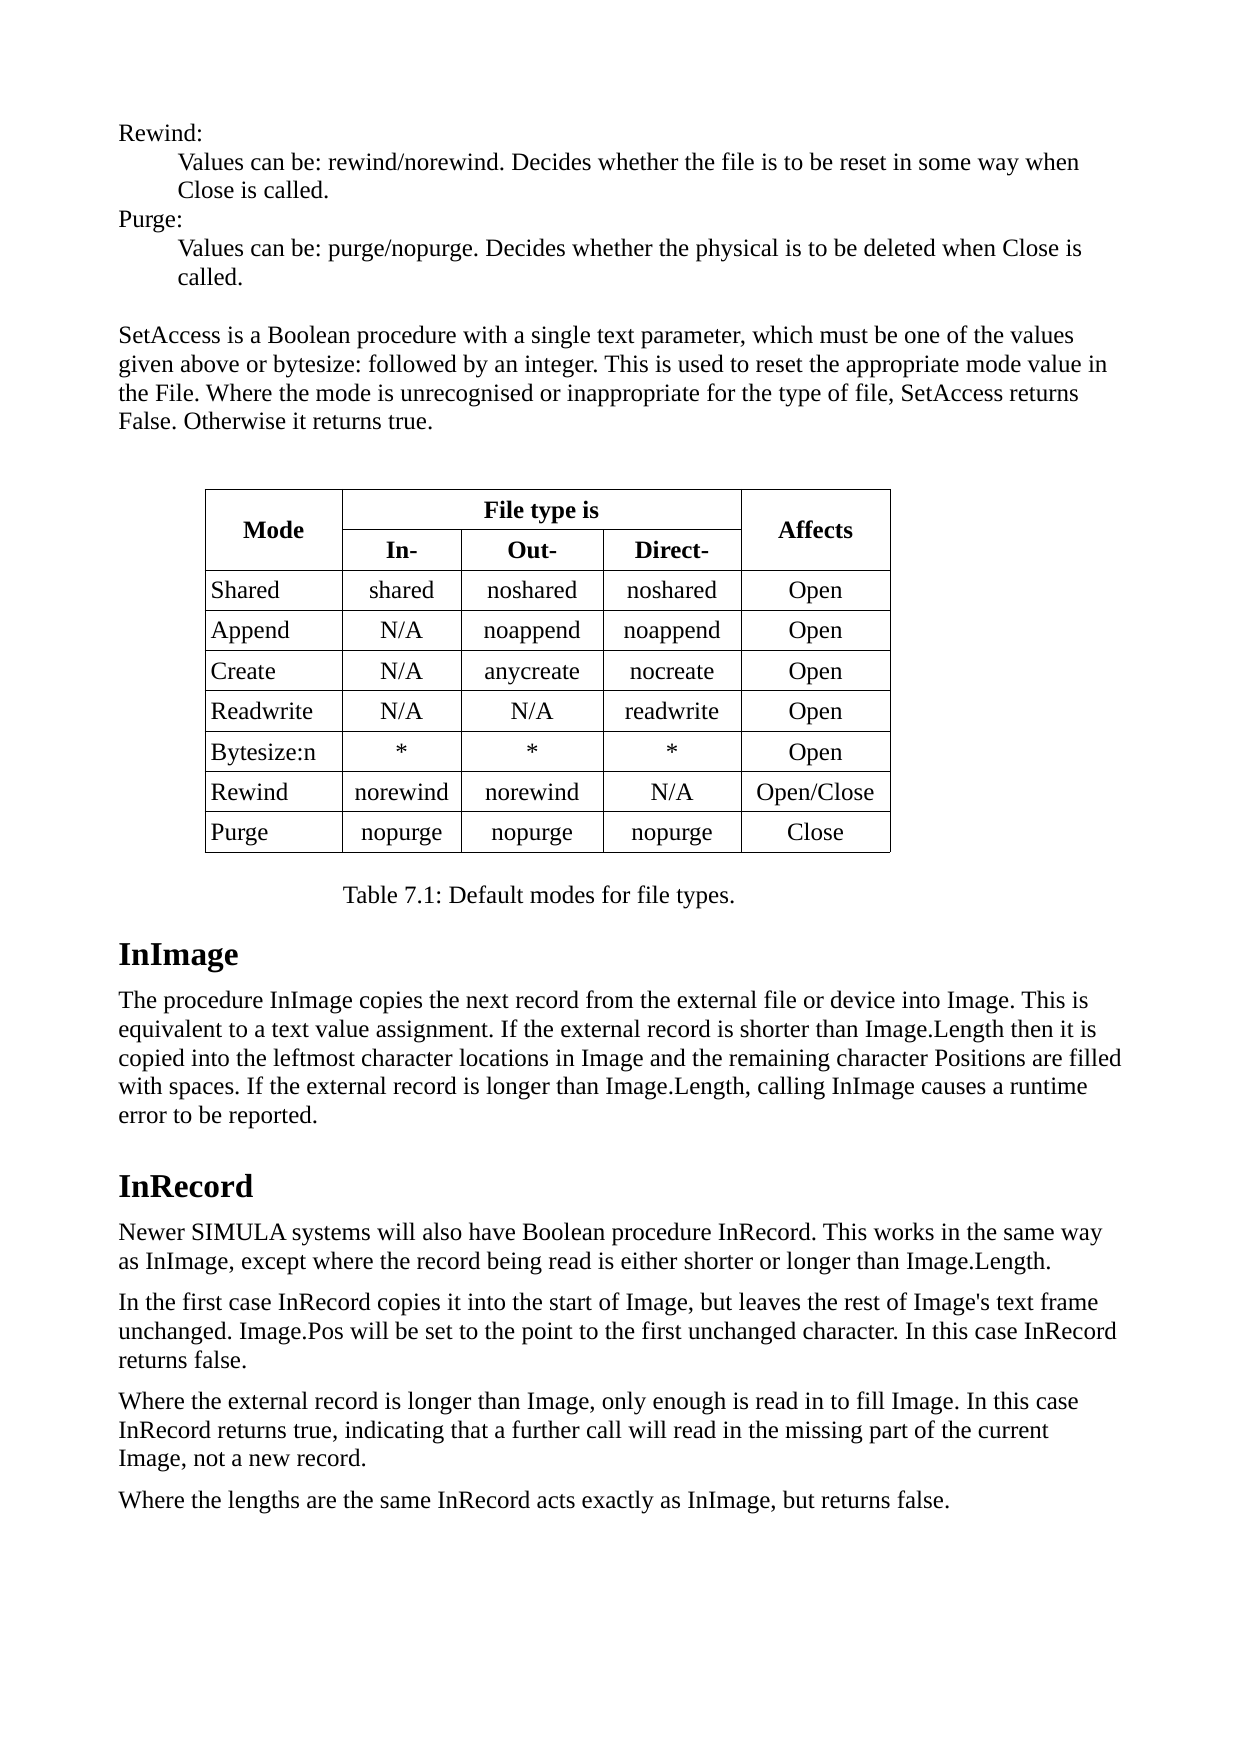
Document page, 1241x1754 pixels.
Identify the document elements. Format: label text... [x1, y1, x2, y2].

table_cell anycreate [462, 651, 603, 690]
list Values can be: purge/nopurge. Decides whether the physical is to be deleted when Close is called. [177, 233, 1122, 291]
table_cell N/A [343, 691, 461, 731]
subtitle Purge: [118, 204, 1122, 233]
table_cell N/A [462, 691, 603, 731]
table_cell nocreate [604, 651, 741, 690]
table_cell Readwrite [206, 691, 342, 731]
table_cell Open [742, 651, 890, 690]
text The procedure InImage copies the next record from the external file or device into Image. This is equivalent to a text value assignment. If the external record is shorter than Image.Length then it is copied into the leftmost character locations in Image and the remaining character Positions are filled with spaces. If the external record is longer than Image.Length, calling InImage causes a runtime error to be reported. [118, 985, 1122, 1129]
subtitle InRecord [118, 1166, 1122, 1205]
table_header Affects [742, 490, 890, 569]
table_cell Open/Close [742, 772, 890, 811]
table_cell Bytesize:n [206, 732, 342, 771]
table_cell noappend [462, 611, 603, 650]
table_cell nopurge [462, 812, 603, 852]
table_cell Close [742, 812, 890, 852]
table_cell * [343, 732, 461, 771]
table_cell Purge [206, 812, 342, 852]
subtitle Rewind: [118, 118, 1122, 147]
text In the first case InRecord copies it into the start of Image, but leaves the rest of Image's text frame unchanged. Image.Pos will be set to the point to the first unchanged character. In this case InRecord returns false. [118, 1287, 1122, 1373]
subtitle InImage [118, 934, 1122, 973]
table_cell In- [343, 530, 461, 569]
list Values can be: rewind/norewind. Decides whether the file is to be reset in some way when Close is called. [177, 147, 1122, 204]
table_cell Direct- [604, 530, 741, 569]
table_cell Create [206, 651, 342, 690]
table_cell Open [742, 611, 890, 650]
table_header File type is [343, 490, 741, 529]
table_cell N/A [604, 772, 741, 811]
table_cell N/A [343, 651, 461, 690]
table_cell noshared [604, 571, 741, 610]
text Where the external record is longer than Image, only enough is read in to fill Image. In this case InRecord returns true, indicating that a further call will read in the missing part of the current Image, not a new record. [118, 1386, 1122, 1472]
table_cell nopurge [604, 812, 741, 852]
table_cell Append [206, 611, 342, 650]
table_cell shared [343, 571, 461, 610]
text SetAccess is a Boolean procedure with a single text parameter, which must be one of the values given above or bytesize: followed by an integer. This is used to reset the appropriate mode value in the File. Where the mode is unrecognised or inappropriate for the type of file, SetAccess returns False. Otherwise it returns true. [118, 320, 1122, 435]
table_cell * [604, 732, 741, 771]
table_cell Open [742, 571, 890, 610]
table_cell Out- [462, 530, 603, 569]
table_header Mode [206, 490, 342, 569]
table_cell Open [742, 691, 890, 731]
text Table 7.1: Default modes for file types. [118, 881, 1122, 909]
table_cell * [462, 732, 603, 771]
table_cell readwrite [604, 691, 741, 731]
table_cell noappend [604, 611, 741, 650]
table_cell norewind [462, 772, 603, 811]
text Where the lengths are the same InRecord acts exactly as InImage, but returns false. [118, 1485, 1122, 1513]
table_cell noshared [462, 571, 603, 610]
text Newer SIMULA systems will also have Boolean procedure InRecord. This works in the same way as InImage, except where the record being read is either shorter or longer than Image.Length. [118, 1217, 1122, 1275]
table_cell norewind [343, 772, 461, 811]
table_cell Rewind [206, 772, 342, 811]
table_cell Open [742, 732, 890, 771]
table_cell Shared [206, 571, 342, 610]
table_cell N/A [343, 611, 461, 650]
table_cell nopurge [343, 812, 461, 852]
